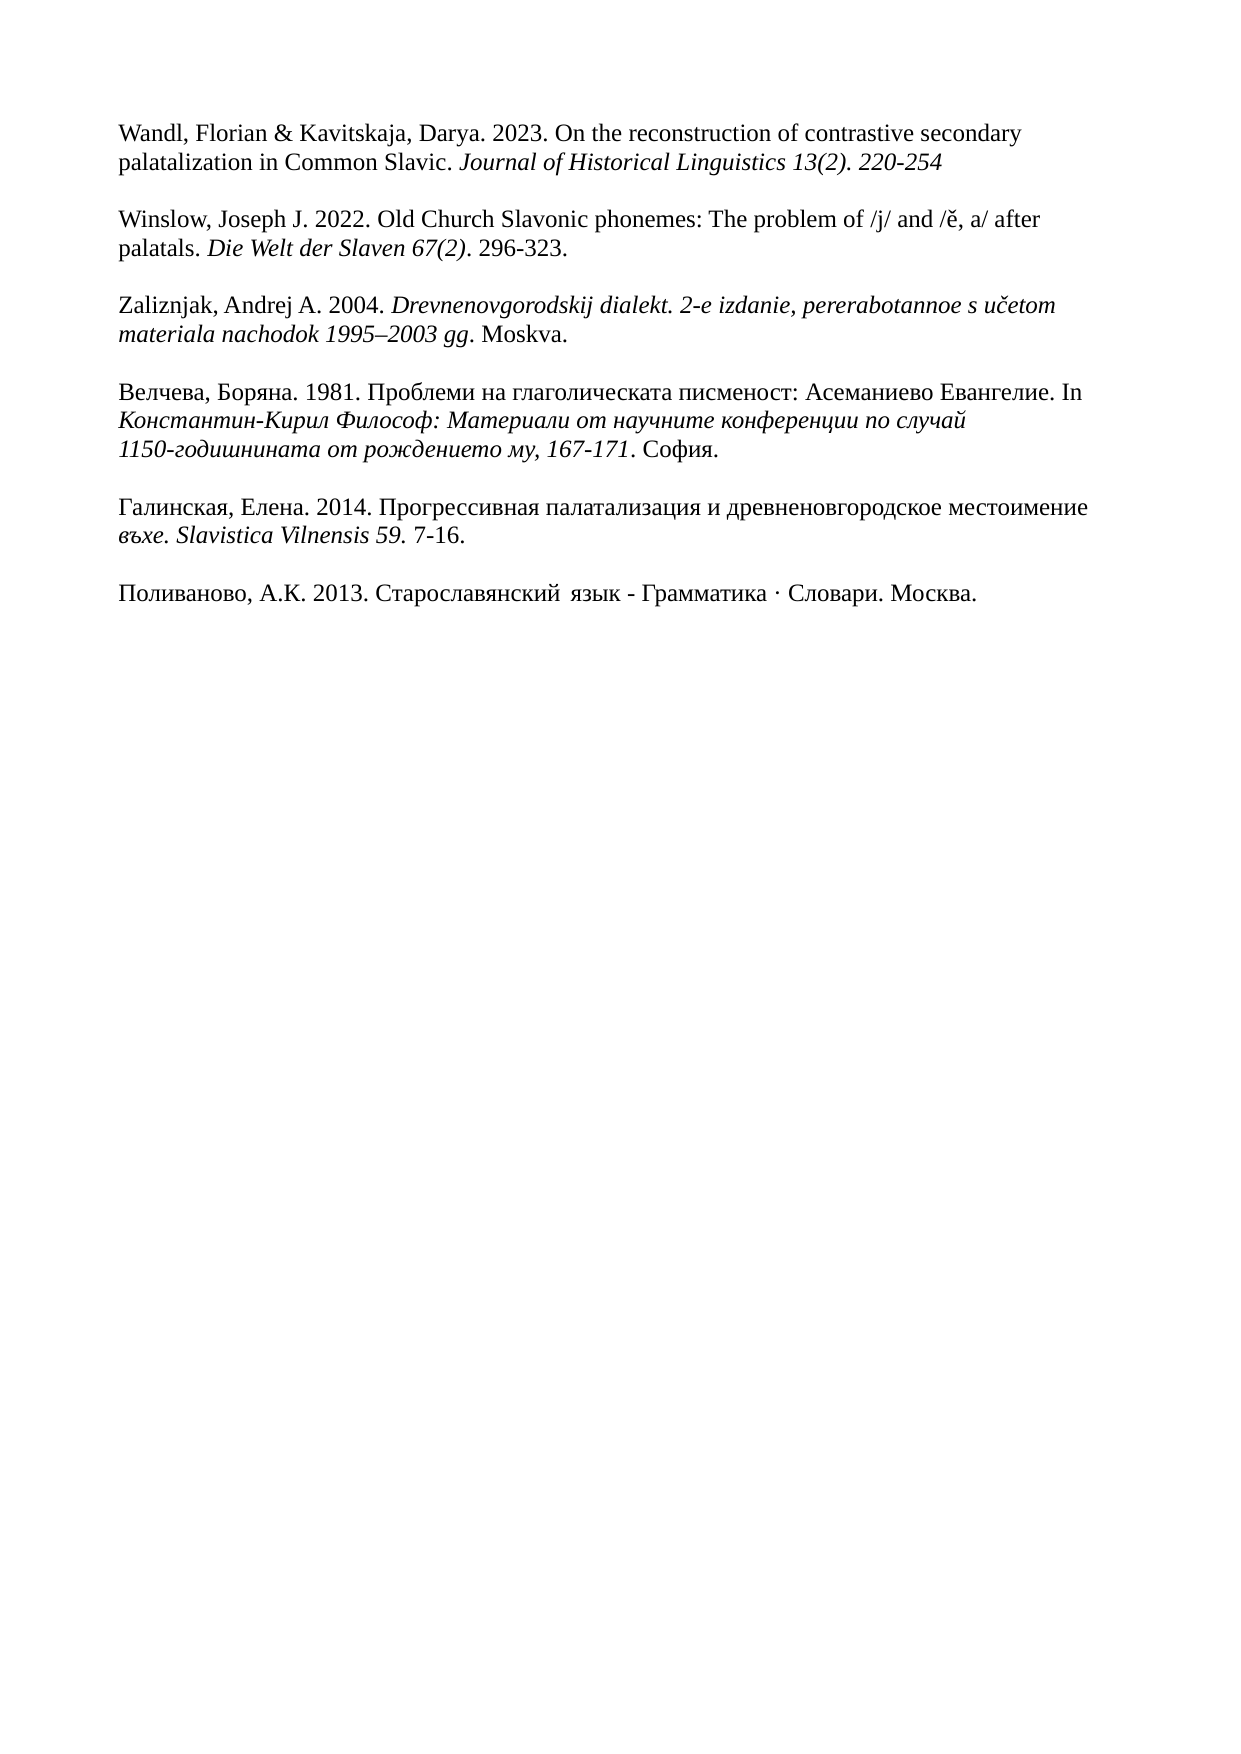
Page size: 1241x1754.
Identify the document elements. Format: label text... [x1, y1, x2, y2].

text Zaliznjak, Andrej A. 2004. Drevnenovgorodskij dialekt. 2-e izdanie, pererabotannoe s učetom materiala nachodok 1995–2003 gg. Moskva. [118, 291, 1122, 348]
text Winslow, Joseph J. 2022. Old Church Slavonic phonemes: The problem of /j/ and /ě, a/ after palatals. Die Welt der Slaven 67(2). 296-323. [118, 204, 1122, 262]
text Галинская, Елена. 2014. Прогрессивная палатализация и древненовгородское местоимение въхе. Slavistica Vilnensis 59. 7-16. [118, 492, 1122, 549]
text Wandl, Florian & Kavitskaja, Darya. 2023. On the reconstruction of contrastive secondary palatalization in Common Slavic. Journal of Historical Linguistics 13(2). 220-254 [118, 118, 1122, 176]
text Велчева, Боряна. 1981. Проблеми на глаголическата писменост: Асеманиево Евангелие. In Константин-Кирил Философ: Материали от научните конференции по случай 1150‑годишнината от рождението му, 167-171. София. [118, 377, 1122, 463]
text Поливаново, А.К. 2013. Старославянский язык - Грамматика · Словари. Москва. [118, 578, 1122, 607]
